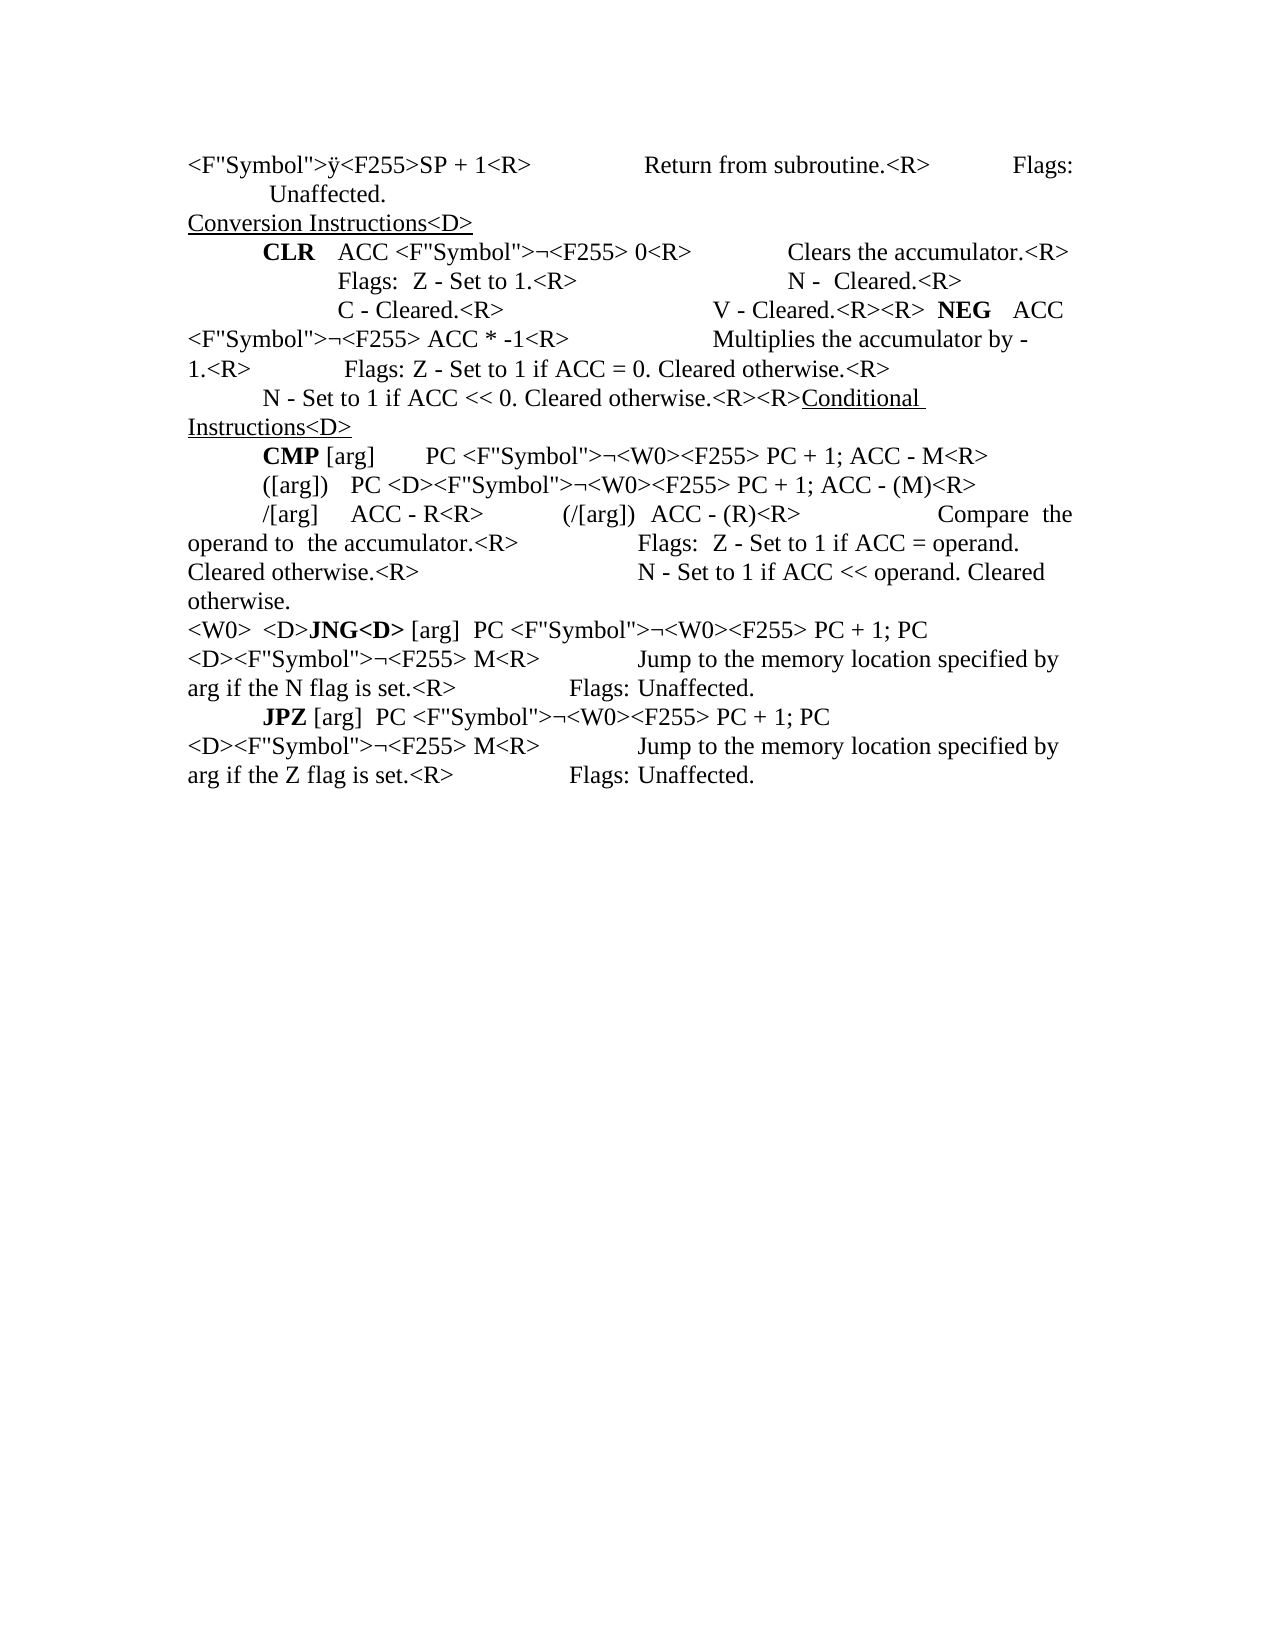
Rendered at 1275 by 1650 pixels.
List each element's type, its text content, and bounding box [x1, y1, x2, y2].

text CMP [arg] PC <F"Symbol">¬<W0><F255> PC + 1; ACC - M<R> ([arg]) PC <D><F"Symbol">¬<W0><F255> PC + 1; ACC - (M)<R> /[arg] ACC - R<R> (/[arg]) ACC - (R)<R> Compare the operand to the accumulator.<R> Flags: Z - Set to 1 if ACC = operand. Cleared otherwise.<R> N - Set to 1 if ACC << operand. Cleared otherwise. [187, 441, 1087, 615]
text CLR ACC <F"Symbol">¬<F255> 0<R> Clears the accumulator.<R> Flags: Z - Set to 1.<R> N - Cleared.<R> C - Cleared.<R> V - Cleared.<R><R> NEG ACC <F"Symbol">¬<F255> ACC * -1<R> Multiplies the accumulator by -1.<R> Flags: Z - Set to 1 if ACC = 0. Cleared otherwise.<R> N - Set to 1 if ACC << 0. Cleared otherwise.<R><R>Conditional Instructions<D> [187, 237, 1087, 441]
text Conversion Instructions<D> [187, 208, 1087, 237]
text <W0> <D>JNG<D> [arg] PC <F"Symbol">¬<W0><F255> PC + 1; PC <D><F"Symbol">¬<F255> M<R> Jump to the memory location specified by arg if the N flag is set.<R> Flags: Unaffected. [187, 615, 1087, 702]
text JPZ [arg] PC <F"Symbol">¬<W0><F255> PC + 1; PC <D><F"Symbol">¬<F255> M<R> Jump to the memory location specified by arg if the Z flag is set.<R> Flags: Unaffected. [187, 702, 1087, 789]
text <F"Symbol">ÿ<F255>SP + 1<R> Return from subroutine.<R> Flags: Unaffected. [187, 150, 1087, 208]
